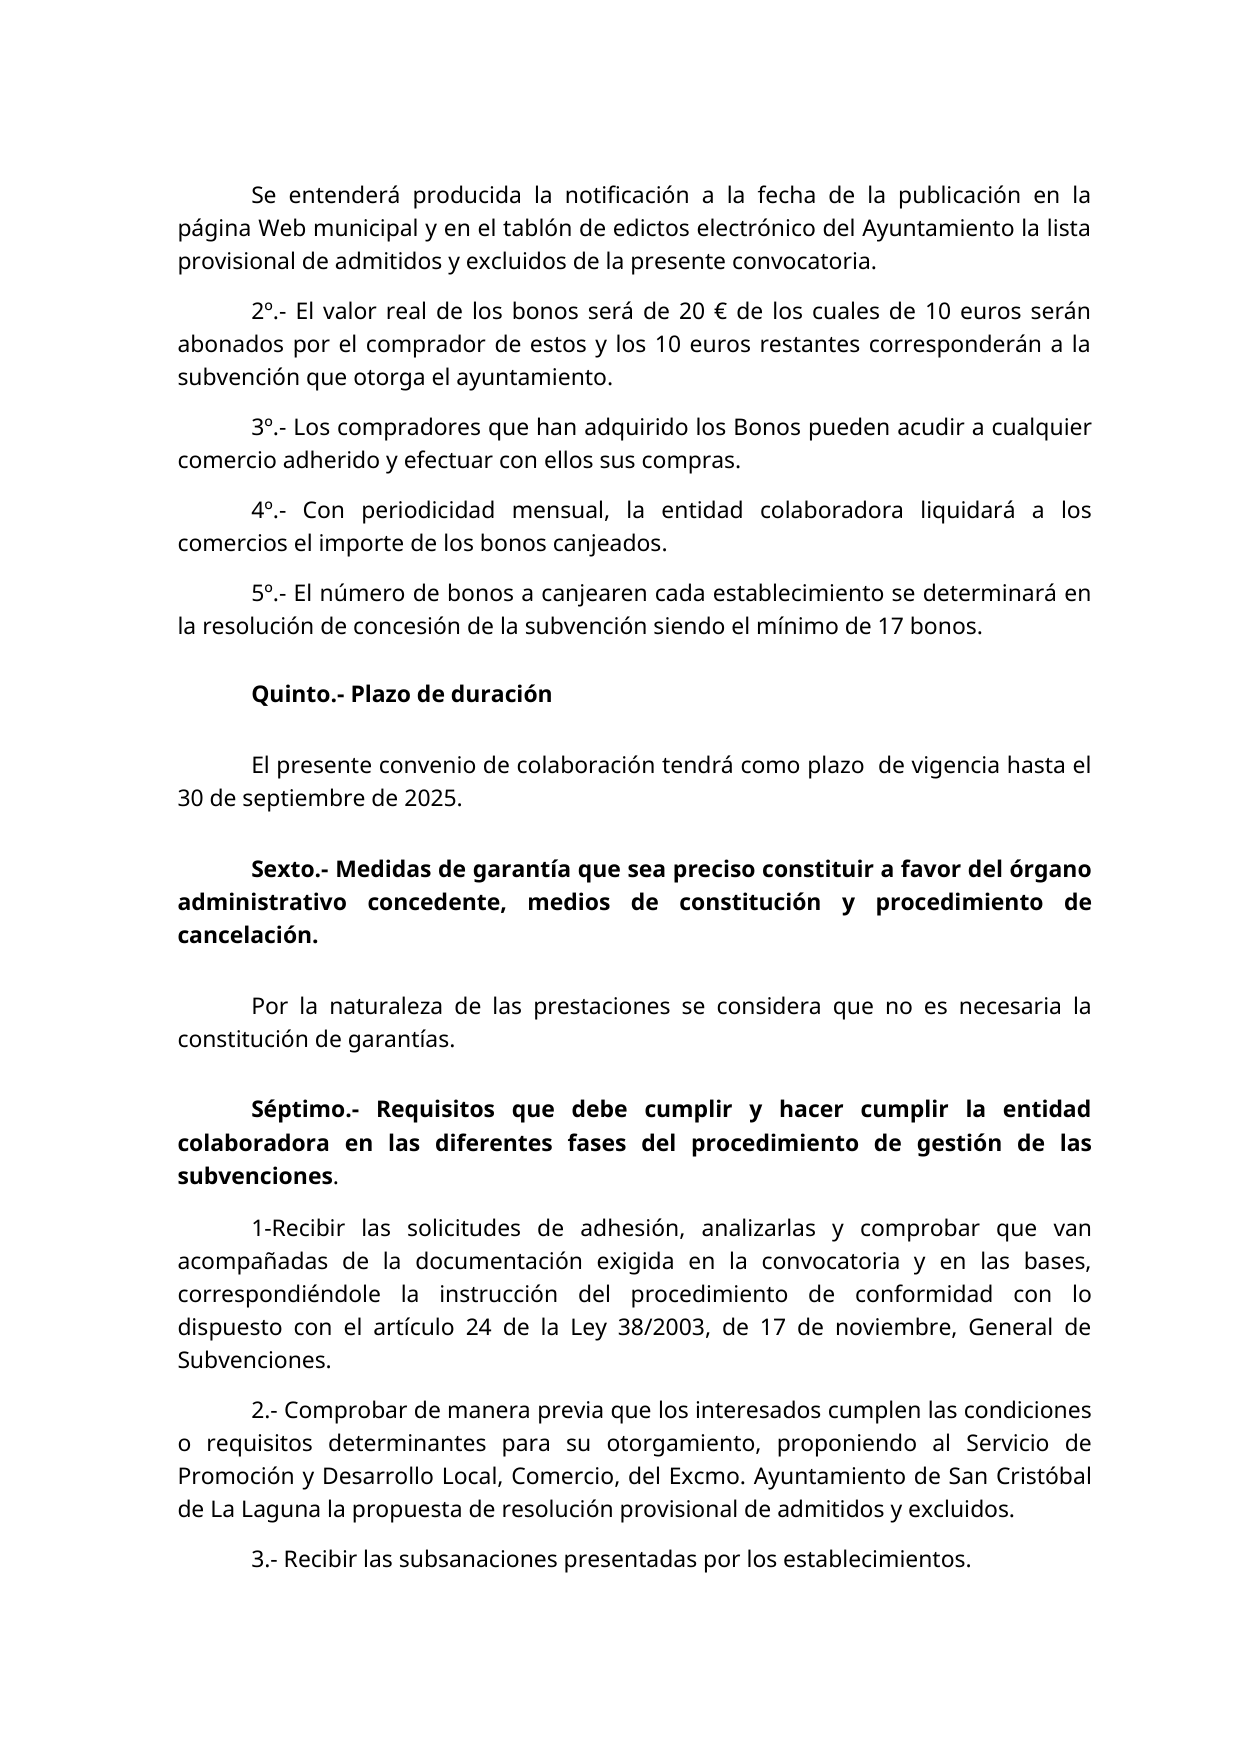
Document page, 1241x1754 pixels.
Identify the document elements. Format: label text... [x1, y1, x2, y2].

text 3.- Recibir las subsanaciones presentadas por los establecimientos. [177, 1543, 1093, 1574]
text 2º.- El valor real de los bonos será de 20 € de los cuales de 10 euros serán abonados por el comprador de estos y los 10 euros restantes corresponderán a la subvención que otorga el ayuntamiento. [177, 295, 1093, 392]
text 2.- Comprobar de manera previa que los interesados cumplen las condiciones o requisitos determinantes para su otorgamiento, proponiendo al Servicio de Promoción y Desarrollo Local, Comercio, del Excmo. Ayuntamiento de San Cristóbal de La Laguna la propuesta de resolución provisional de admitidos y excluidos. [177, 1394, 1093, 1524]
text 4º.- Con periodicidad mensual, la entidad colaboradora liquidará a los comercios el importe de los bonos canjeados. [177, 494, 1093, 558]
text Sexto.- Medidas de garantía que sea preciso constituir a favor del órgano administrativo concedente, medios de constitución y procedimiento de cancelación. [177, 853, 1093, 950]
text 3º.- Los compradores que han adquirido los Bonos pueden acudir a cualquier comercio adherido y efectuar con ellos sus compras. [177, 411, 1093, 475]
text Quinto.- Plazo de duración [177, 678, 1093, 710]
text El presente convenio de colaboración tendrá como plazo de vigencia hasta el 30 de septiembre de 2025. [177, 749, 1093, 813]
text Por la naturaleza de las prestaciones se considera que no es necesaria la constitución de garantías. [177, 990, 1093, 1054]
text 5º.- El número de bonos a canjearen cada establecimiento se determinará en la resolución de concesión de la subvención siendo el mínimo de 17 bonos. [177, 577, 1093, 641]
text 1-Recibir las solicitudes de adhesión, analizarlas y comprobar que van acompañadas de la documentación exigida en la convocatoria y en las bases, correspondiéndole la instrucción del procedimiento de conformidad con lo dispuesto con el artículo 24 de la Ley 38/2003, de 17 de noviembre, General de Subvenciones. [177, 1212, 1093, 1375]
text Se entenderá producida la notificación a la fecha de la publicación en la página Web municipal y en el tablón de edictos electrónico del Ayuntamiento la lista provisional de admitidos y excluidos de la presente convocatoria. [177, 179, 1093, 276]
text Séptimo.- Requisitos que debe cumplir y hacer cumplir la entidad colaboradora en las diferentes fases del procedimiento de gestión de las subvenciones. [177, 1093, 1093, 1191]
